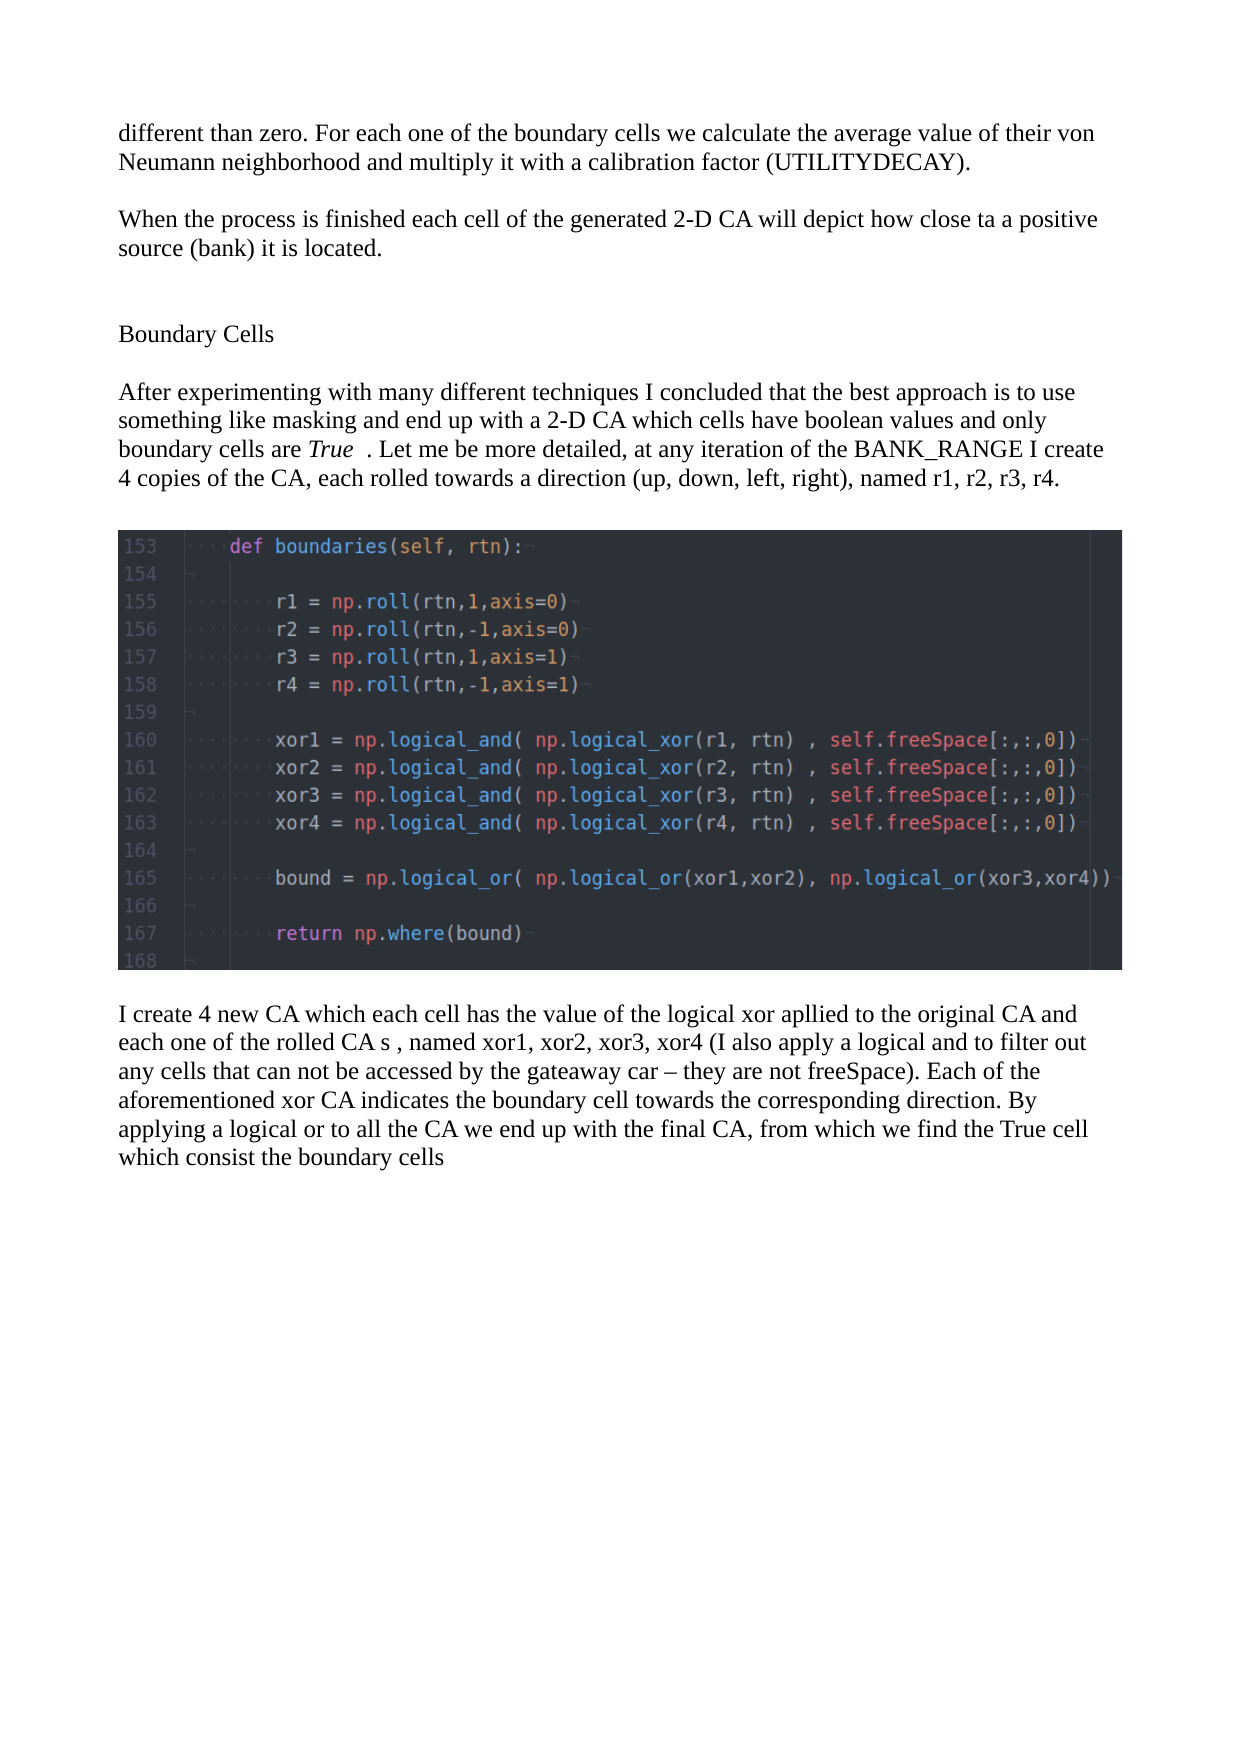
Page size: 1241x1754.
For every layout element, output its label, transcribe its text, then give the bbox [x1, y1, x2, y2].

picture [118, 530, 1123, 970]
text When the process is finished each cell of the generated 2-D CA will depict how close ta a positive source (bank) it is located. [118, 204, 1122, 262]
text different than zero. For each one of the boundary cells we calculate the average value of their von Neumann neighborhood and multiply it with a calibration factor (UTILITYDECAY). [118, 118, 1122, 176]
text After experimenting with many different techniques I concluded that the best approach is to use something like masking and end up with a 2-D CA which cells have boolean values and only boundary cells are True . Let me be more detailed, at any iteration of the BANK_RANGE I create 4 copies of the CA, each rolled towards a direction (up, down, left, right), named r1, r2, r3, r4. [118, 377, 1122, 492]
text Boundary Cells [118, 319, 1122, 348]
text I create 4 new CA which each cell has the value of the logical xor apllied to the original CA and each one of the rolled CA s , named xor1, xor2, xor3, xor4 (I also apply a logical and to filter out any cells that can not be accessed by the gateaway car – they are not freeSpace). Each of the aforementioned xor CA indicates the boundary cell towards the corresponding direction. By applying a logical or to all the CA we end up with the final CA, from which we find the True cell which consist the boundary cells [118, 999, 1122, 1171]
